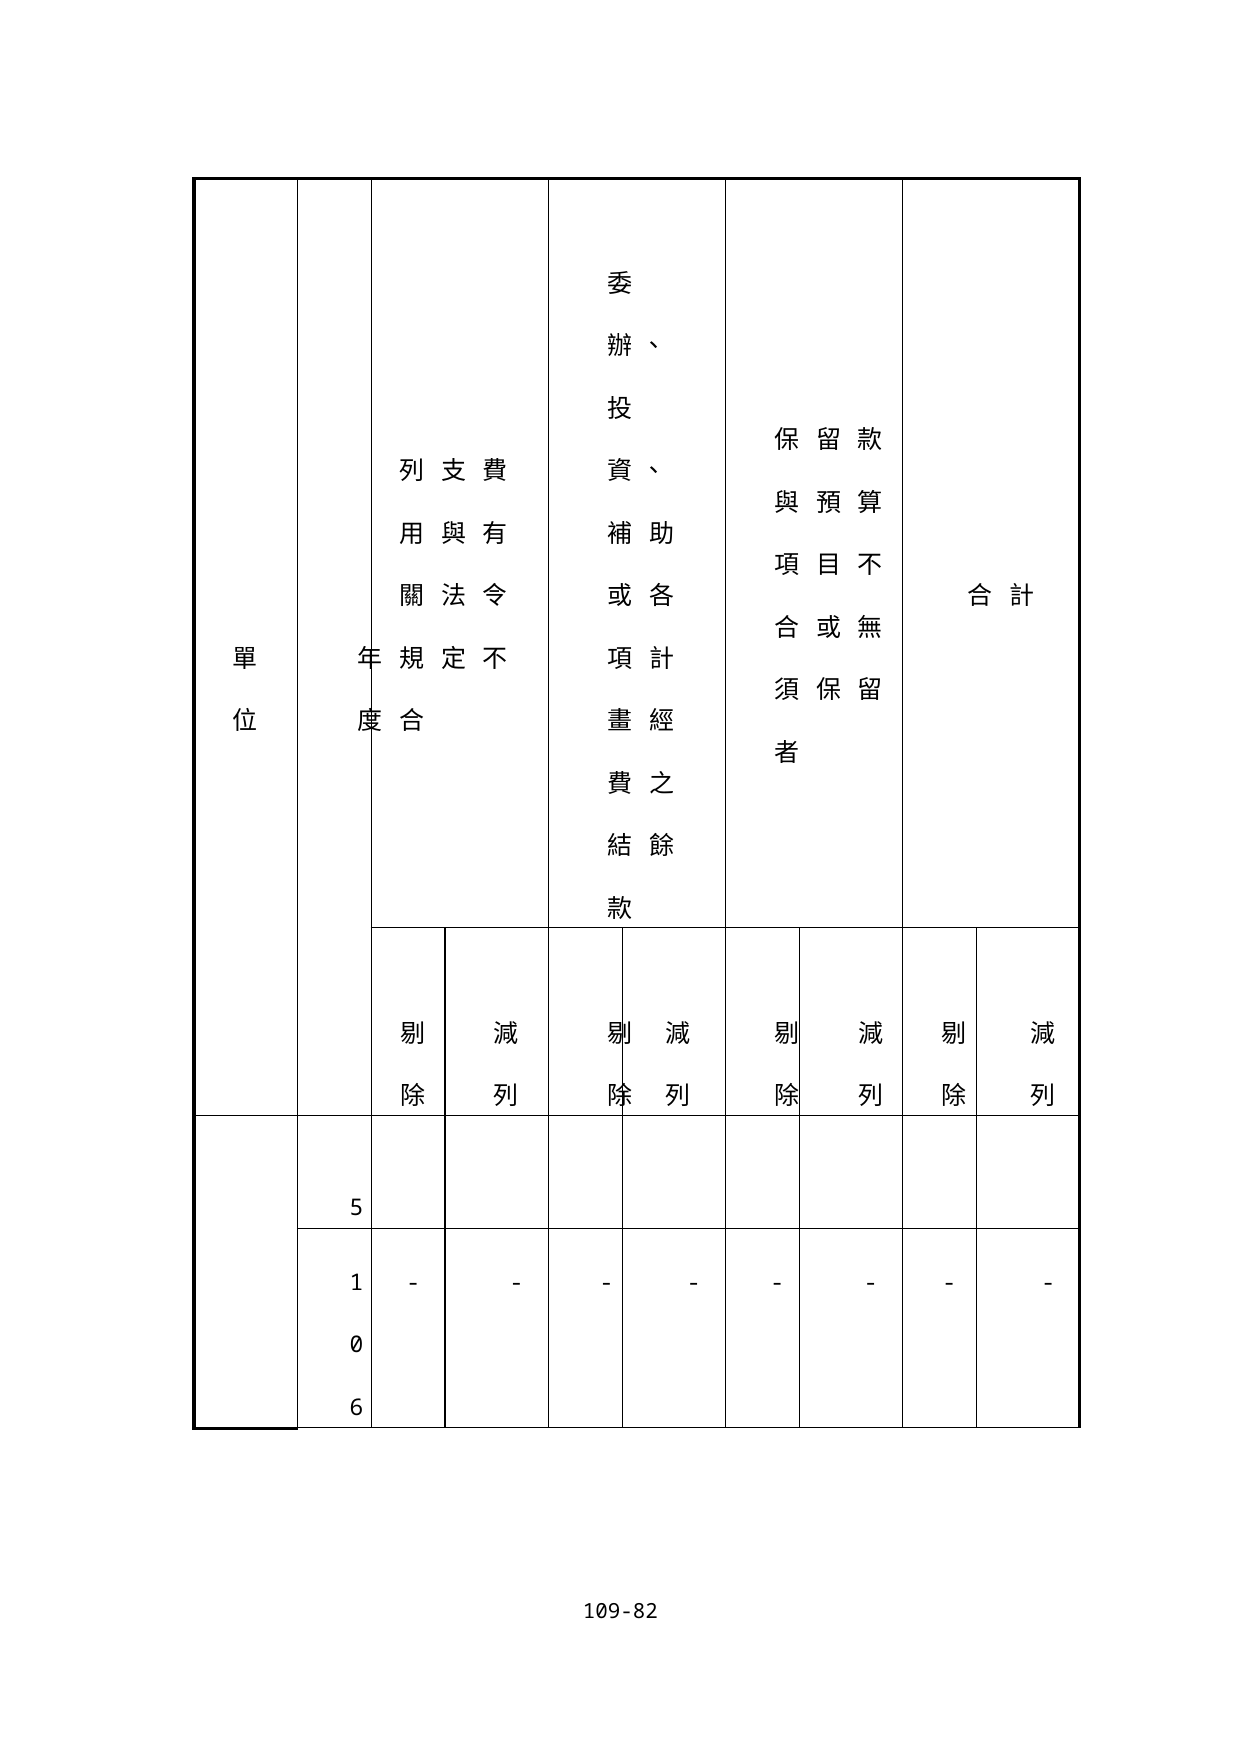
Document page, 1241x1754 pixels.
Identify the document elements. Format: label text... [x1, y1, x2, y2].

table_header 列支費用與有關法令規定不合 [372, 180, 548, 927]
table_cell 5 [298, 1116, 371, 1227]
table_header 委辦、投資、補助或各項計畫經費之結餘款 [549, 180, 725, 927]
table_cell 減列 [623, 928, 725, 1115]
table_cell [977, 1116, 1078, 1227]
table_cell - [977, 1229, 1078, 1427]
table_cell - [446, 1229, 548, 1427]
table_header 年度 [298, 180, 371, 1115]
table_header 單位 [196, 180, 297, 1115]
table_cell - [726, 1116, 799, 1227]
table_cell 剔除 [726, 928, 799, 1115]
table_cell - [800, 1116, 902, 1227]
table_cell 減列 [446, 928, 548, 1115]
table_cell 剔除 [549, 928, 622, 1115]
table_cell 106 [298, 1229, 371, 1427]
table_cell 剔除 [372, 928, 444, 1115]
table_cell [623, 1116, 725, 1227]
table_cell - [372, 1116, 444, 1227]
table_cell - [549, 1229, 622, 1427]
table_cell [196, 1116, 297, 1427]
table_cell - [800, 1229, 902, 1427]
table_cell - [549, 1116, 622, 1227]
table_cell - [726, 1229, 799, 1427]
table_cell - [623, 1229, 725, 1427]
table_cell - [903, 1116, 976, 1227]
table_cell - [446, 1116, 548, 1227]
table_cell - [903, 1229, 976, 1427]
table_cell 剔除 [903, 928, 976, 1115]
table_cell 減列 [800, 928, 902, 1115]
table_cell 減列 [977, 928, 1078, 1115]
table_header 合計 [903, 180, 1078, 927]
table_header 保留款與預算項目不合或無須保留者 [726, 180, 902, 927]
table_cell - [372, 1229, 444, 1427]
